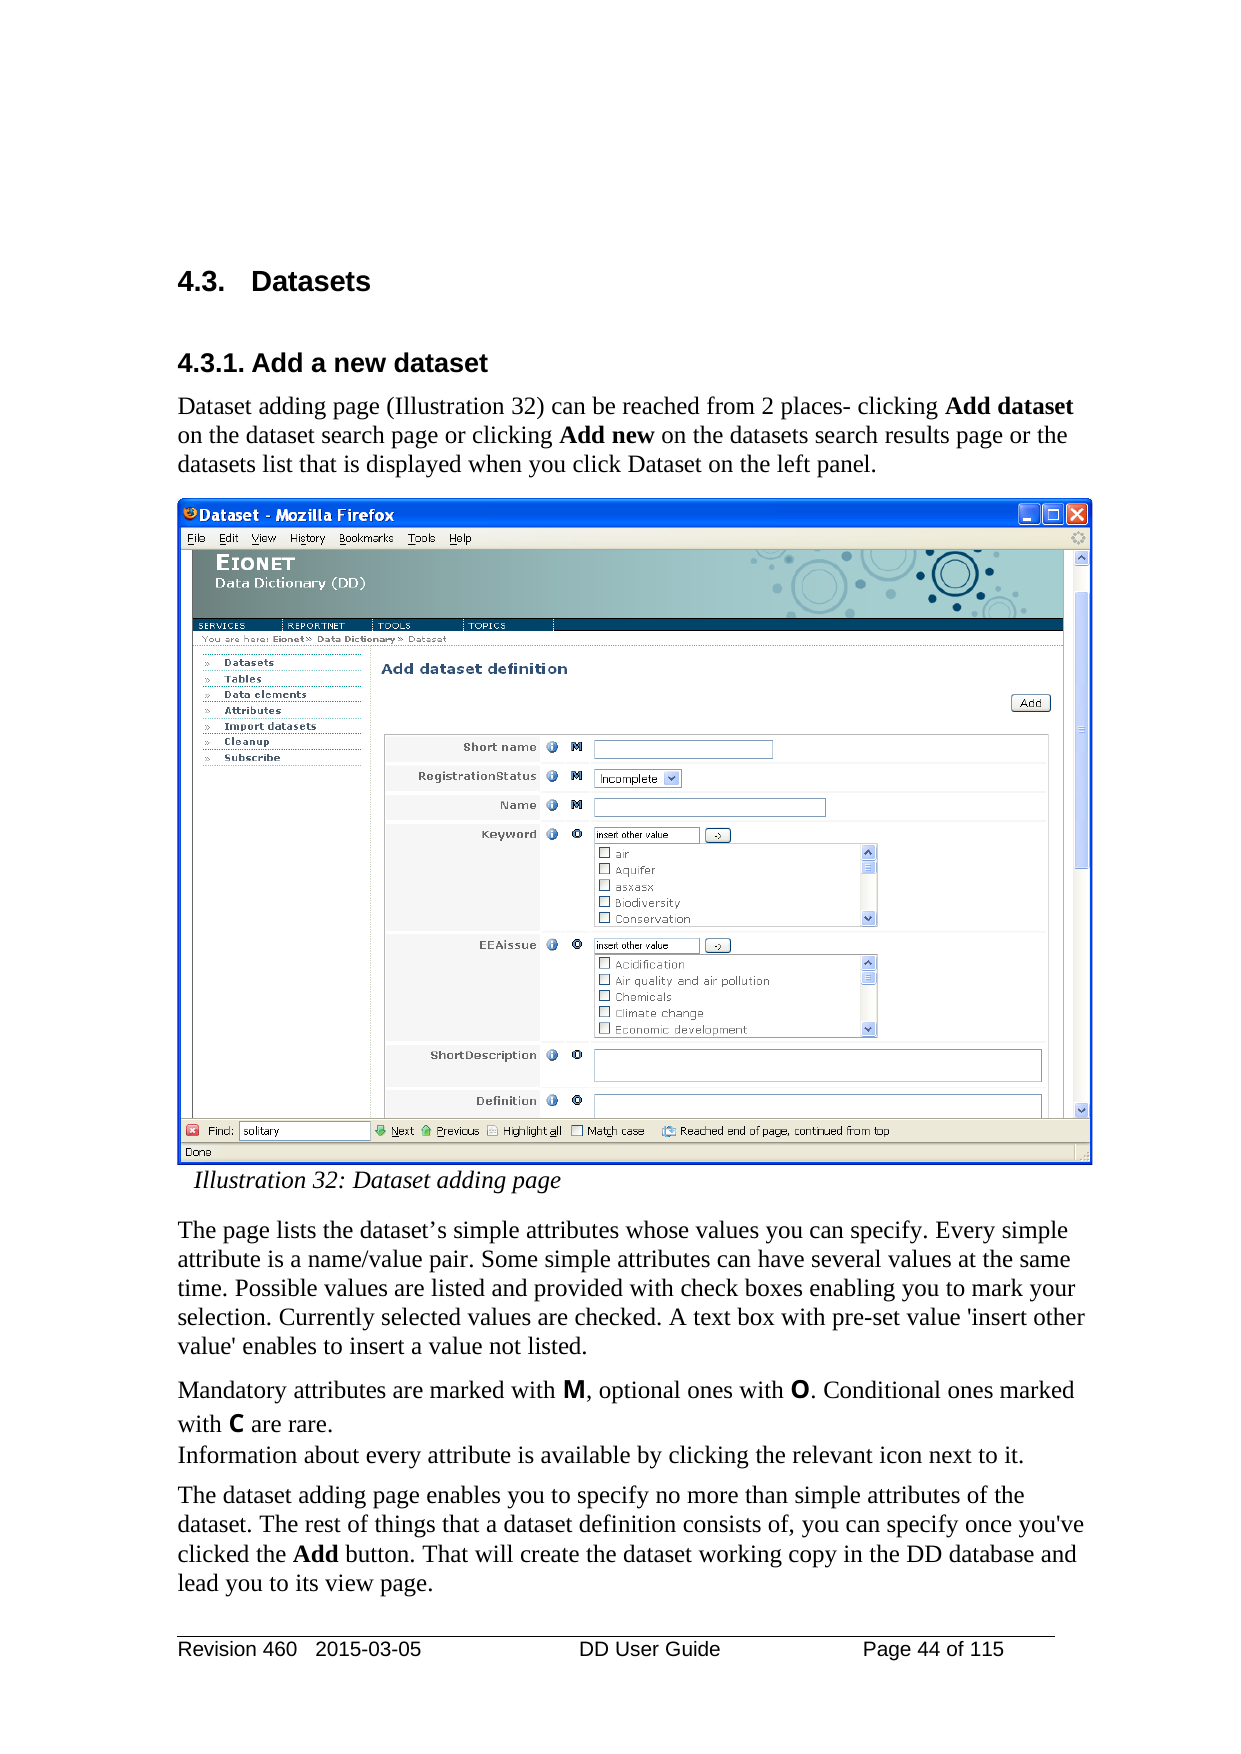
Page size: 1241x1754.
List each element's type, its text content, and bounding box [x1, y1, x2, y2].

text Mandatory attributes are marked with M, optional ones with O. Conditional ones marked with C are rare. Information about every attribute is available by clicking the relevant icon next to it. [177, 1372, 1092, 1468]
text The page lists the dataset’s simple attributes whose values you can specify. Every simple attribute is a name/value pair. Some simple attributes can have several values at the same time. Possible values are listed and provided with check boxes enabling you to mark your selection. Currently selected values are checked. A text box with pre-set value 'insert other value' enables to insert a value not listed. [177, 1214, 1092, 1360]
subtitle Datasets [177, 264, 1092, 298]
text Illustration 32: Dataset adding page [194, 1165, 1076, 1194]
subtitle Add a new dataset [177, 347, 1092, 378]
text Dataset adding page (Illustration 32) can be reached from 2 places- clicking Add dataset on the dataset search page or clicking Add new on the datasets search results page or the datasets list that is displayed when you click Dataset on the left panel. [177, 391, 1092, 478]
text The dataset adding page enables you to specify no more than simple attributes of the dataset. The rest of things that a dataset definition consists of, you can specify once you've clicked the Add button. That will create the dataset working copy in the DD database and lead you to its view page. [177, 1480, 1092, 1597]
picture [177, 498, 1093, 1165]
